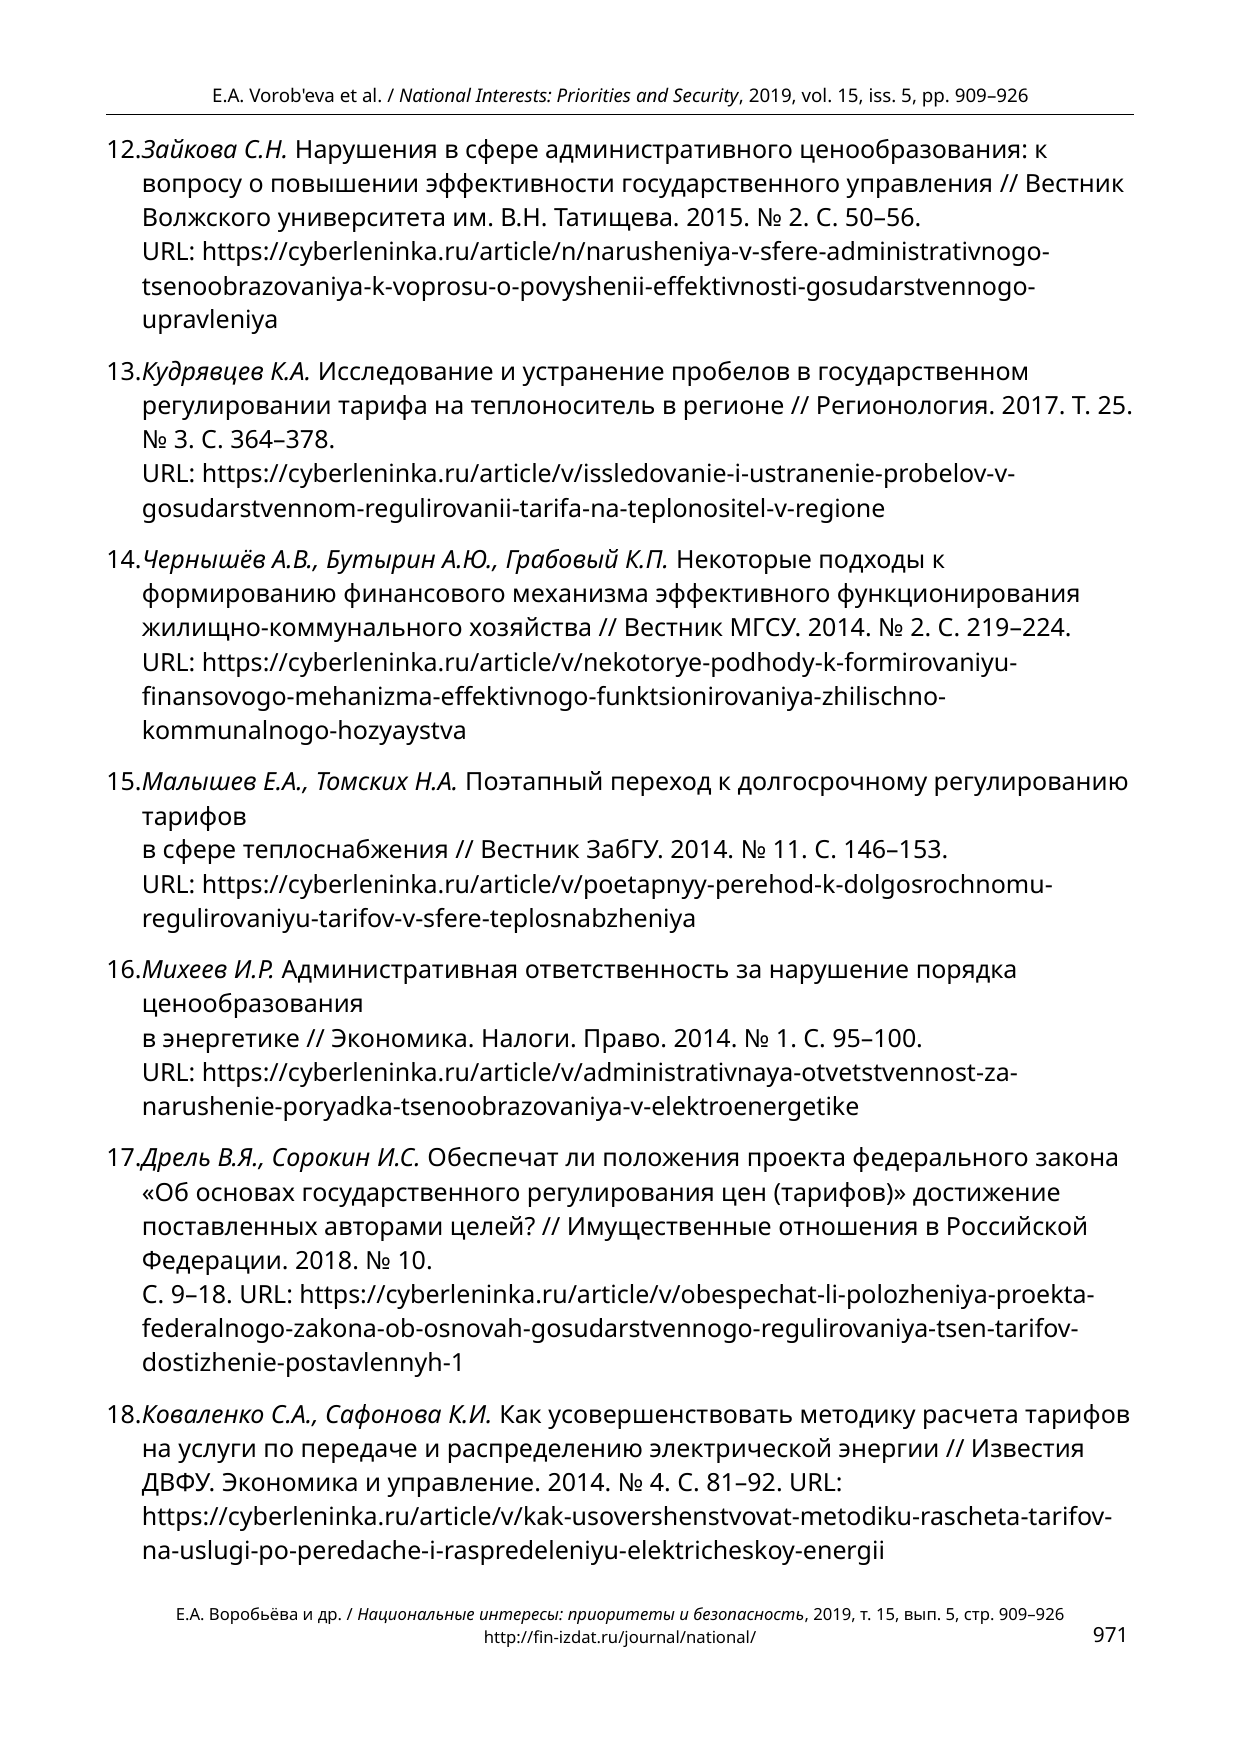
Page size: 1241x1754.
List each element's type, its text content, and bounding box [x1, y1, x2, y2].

list Чернышёв А.В., Бутырин А.Ю., Грабовый К.П. Некоторые подходы к формированию финансового механизма эффективного функционирования жилищно-коммунального хозяйства // Вестник МГСУ. 2014. № 2. С. 219–224. URL: https://cyberleninka.ru/article/v/nekotorye-podhody-k-formirovaniyu-finansovogo-mehanizma-effektivnogo-funktsionirovaniya-zhilischno-kommunalnogo-hozyaystva [106, 542, 1134, 746]
list Михеев И.Р. Административная ответственность за нарушение порядка ценообразования в энергетике // Экономика. Налоги. Право. 2014. № 1. С. 95–100. URL: https://cyberleninka.ru/article/v/administrativnaya-otvetstvennost-za-narushenie-poryadka-tsenoobrazovaniya-v-elektroenergetike [106, 952, 1134, 1122]
list Коваленко С.А., Сафонова К.И. Как усовершенствовать методику расчета тарифов на услуги по передаче и распределению электрической энергии // Известия ДВФУ. Экономика и управление. 2014. № 4. С. 81–92. URL: https://cyberleninka.ru/article/v/kak-usovershenstvovat-metodiku-rascheta-tarifov-na-uslugi-po-peredache-i-raspredeleniyu-elektricheskoy-energii [106, 1396, 1134, 1567]
list Малышев Е.А., Томских Н.А. Поэтапный переход к долгосрочному регулированию тарифов в сфере теплоснабжения // Вестник ЗабГУ. 2014. № 11. С. 146–153. URL: https://cyberleninka.ru/article/v/poetapnyy-perehod-k-dolgosrochnomu-regulirovaniyu-tarifov-v-sfere-teplosnabzheniya [106, 764, 1134, 934]
list Дрель В.Я., Сорокин И.С. Обеспечат ли положения проекта федерального закона «Об основах государственного регулирования цен (тарифов)» достижение поставленных авторами целей? // Имущественные отношения в Российской Федерации. 2018. № 10. С. 9–18. URL: https://cyberleninka.ru/article/v/obespechat-li-polozheniya-proekta-federalnogo-zakona-ob-osnovah-gosudarstvennogo-regulirovaniya-tsen-tarifov-dostizhenie-postavlennyh-1 [106, 1140, 1134, 1378]
list Кудрявцев К.А. Исследование и устранение пробелов в государственном регулировании тарифа на теплоноситель в регионе // Регионология. 2017. Т. 25. № 3. С. 364–378. URL: https://cyberleninka.ru/article/v/issledovanie-i-ustranenie-probelov-v-gosudarstvennom-regulirovanii-tarifa-na-teplonositel-v-regione [106, 354, 1134, 524]
list Зайкова С.Н. Нарушения в сфере административного ценообразования: к вопросу о повышении эффективности государственного управления // Вестник Волжского университета им. В.Н. Татищева. 2015. № 2. С. 50–56. URL: https://cyberleninka.ru/article/n/narusheniya-v-sfere-administrativnogo-tsenoobrazovaniya-k-voprosu-o-povyshenii-effektivnosti-gosudarstvennogo-upravleniya [106, 132, 1134, 336]
